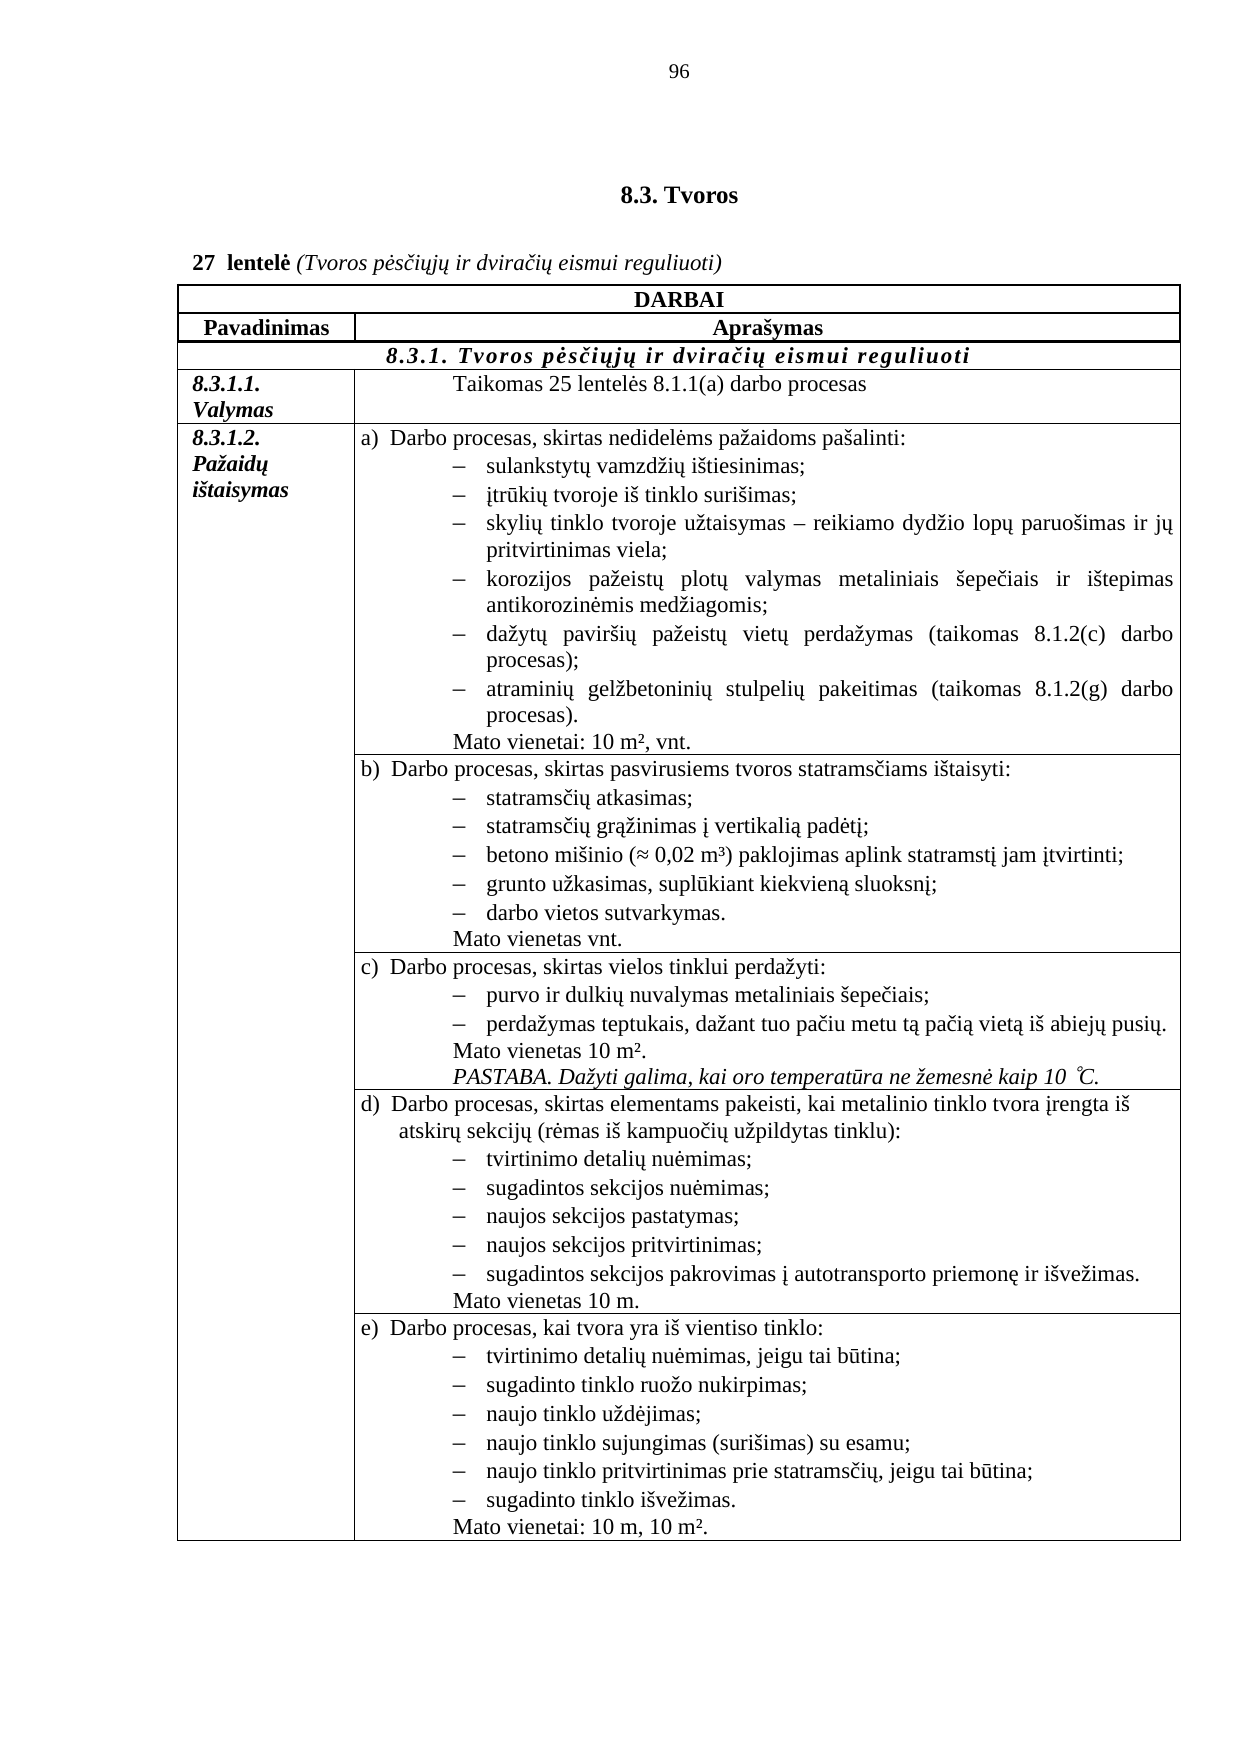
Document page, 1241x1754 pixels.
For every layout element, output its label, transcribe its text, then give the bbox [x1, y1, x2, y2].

table_cell 8.3.1.1. Valymas [178, 370, 354, 423]
table_cell 8.3.1. Tvoros pėsčiųjų ir dviračių eismui reguliuoti [178, 343, 1180, 369]
text 27 lentelė (Tvoros pėsčiųjų ir dviračių eismui reguliuoti) [192, 247, 1181, 276]
table_cell c) Darbo procesas, skirtas vielos tinklui perdažyti: – purvo ir dulkių nuvalymas metaliniais šepečiais; – perdažymas teptukais, dažant tuo pačiu metu tą pačią vietą iš abiejų pusių. Mato vienetas 10 m². PASTABA. Dažyti galima, kai oro temperatūra ne žemesnė kaip 10 C. [355, 953, 1180, 1089]
text 8.3. Tvoros [177, 180, 1181, 209]
table_cell Aprašymas [356, 314, 1179, 340]
table_cell e) Darbo procesas, kai tvora yra iš vientiso tinklo: – tvirtinimo detalių nuėmimas, jeigu tai būtina; – sugadinto tinklo ruožo nukirpimas; – naujo tinklo uždėjimas; – naujo tinklo sujungimas (surišimas) su esamu; – naujo tinklo pritvirtinimas prie statramsčių, jeigu tai būtina; – sugadinto tinklo išvežimas. Mato vienetai: 10 m, 10 m². [355, 1314, 1180, 1539]
table_header DARBAI [179, 286, 1179, 312]
table_cell d) Darbo procesas, skirtas elementams pakeisti, kai metalinio tinklo tvora įrengta iš atskirų sekcijų (rėmas iš kampuočių užpildytas tinklu): – tvirtinimo detalių nuėmimas; – sugadintos sekcijos nuėmimas; – naujos sekcijos pastatymas; – naujos sekcijos pritvirtinimas; – sugadintos sekcijos pakrovimas į autotransporto priemonę ir išvežimas. Mato vienetas 10 m. [355, 1090, 1180, 1313]
table_cell b) Darbo procesas, skirtas pasvirusiems tvoros statramsčiams ištaisyti: – statramsčių atkasimas; – statramsčių grąžinimas į vertikalią padėtį; – betono mišinio (≈ 0,02 m³) paklojimas aplink statramstį jam įtvirtinti; – grunto užkasimas, suplūkiant kiekvieną sluoksnį; – darbo vietos sutvarkymas. Mato vienetas vnt. [355, 755, 1180, 952]
table_cell 8.3.1.2. Pažaidų ištaisymas [178, 424, 354, 1539]
table_cell Taikomas 25 lentelės 8.1.1(a) darbo procesas [355, 370, 1180, 423]
table_cell a) Darbo procesas, skirtas nedidelėms pažaidoms pašalinti: – sulankstytų vamzdžių ištiesinimas; – įtrūkių tvoroje iš tinklo surišimas; – skylių tinklo tvoroje užtaisymas – reikiamo dydžio lopų paruošimas ir jų pritvirtinimas viela; – korozijos pažeistų plotų valymas metaliniais šepečiais ir ištepimas antikorozinėmis medžiagomis; – dažytų paviršių pažeistų vietų perdažymas (taikomas 8.1.2(c) darbo procesas); – atraminių gelžbetoninių stulpelių pakeitimas (taikomas 8.1.2(g) darbo procesas). Mato vienetai: 10 m², vnt. [355, 424, 1180, 754]
table_cell Pavadinimas [179, 314, 354, 340]
